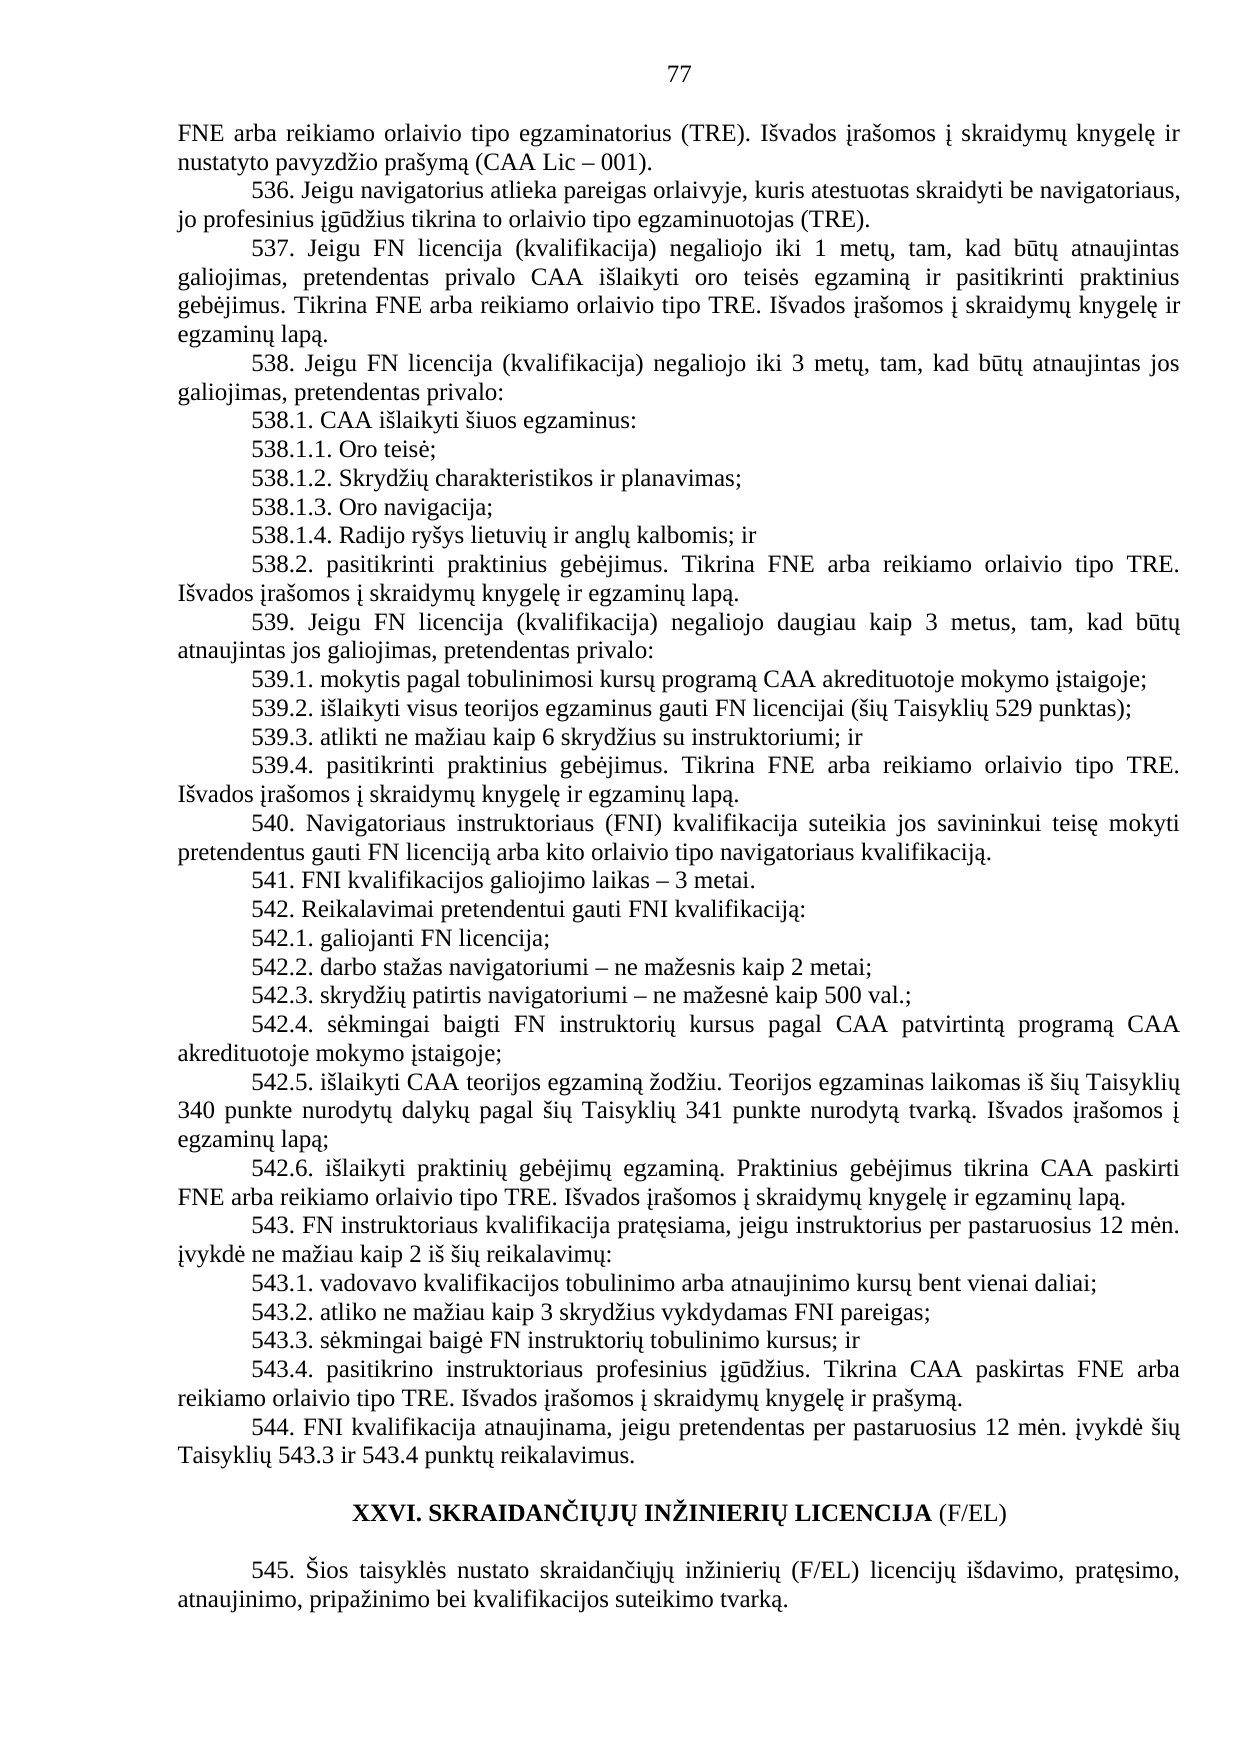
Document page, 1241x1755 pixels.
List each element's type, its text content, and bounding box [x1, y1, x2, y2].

text 542.4. sėkmingai baigti FN instruktorių kursus pagal CAA patvirtintą programą CAA akredituotoje mokymo įstaigoje; [177, 1009, 1181, 1067]
text 542.3. skrydžių patirtis navigatoriumi – ne mažesnė kaip 500 val.; [177, 981, 1181, 1009]
text 538.2. pasitikrinti praktinius gebėjimus. Tikrina FNE arba reikiamo orlaivio tipo TRE. Išvados įrašomos į skraidymų knygelę ir egzaminų lapą. [177, 549, 1181, 607]
text FNE arba reikiamo orlaivio tipo egzaminatorius (TRE). Išvados įrašomos į skraidymų knygelę ir nustatyto pavyzdžio prašymą (CAA Lic – 001). [177, 118, 1181, 176]
text 540. Navigatoriaus instruktoriaus (FNI) kvalifikacija suteikia jos savininkui teisę mokyti pretendentus gauti FN licenciją arba kito orlaivio tipo navigatoriaus kvalifikaciją. [177, 808, 1181, 866]
text 539.2. išlaikyti visus teorijos egzaminus gauti FN licencijai (šių Taisyklių 529 punktas); [177, 693, 1181, 722]
text 543.4. pasitikrino instruktoriaus profesinius įgūdžius. Tikrina CAA paskirtas FNE arba reikiamo orlaivio tipo TRE. Išvados įrašomos į skraidymų knygelę ir prašymą. [177, 1354, 1181, 1412]
text 538.1.2. Skrydžių charakteristikos ir planavimas; [177, 463, 1181, 492]
text 543. FN instruktoriaus kvalifikacija pratęsiama, jeigu instruktorius per pastaruosius 12 mėn. įvykdė ne mažiau kaip 2 iš šių reikalavimų: [177, 1211, 1181, 1268]
text 543.2. atliko ne mažiau kaip 3 skrydžius vykdydamas FNI pareigas; [177, 1297, 1181, 1326]
text 543.1. vadovavo kvalifikacijos tobulinimo arba atnaujinimo kursų bent vienai daliai; [177, 1268, 1181, 1297]
text 539. Jeigu FN licencija (kvalifikacija) negaliojo daugiau kaip 3 metus, tam, kad būtų atnaujintas jos galiojimas, pretendentas privalo: [177, 607, 1181, 664]
text 539.1. mokytis pagal tobulinimosi kursų programą CAA akredituotoje mokymo įstaigoje; [177, 664, 1181, 693]
text 538.1.3. Oro navigacija; [177, 492, 1181, 521]
text 536. Jeigu navigatorius atlieka pareigas orlaivyje, kuris atestuotas skraidyti be navigatoriaus, jo profesinius įgūdžius tikrina to orlaivio tipo egzaminuotojas (TRE). [177, 176, 1181, 233]
text 538.1.4. Radijo ryšys lietuvių ir anglų kalbomis; ir [177, 521, 1181, 549]
text 539.4. pasitikrinti praktinius gebėjimus. Tikrina FNE arba reikiamo orlaivio tipo TRE. Išvados įrašomos į skraidymų knygelę ir egzaminų lapą. [177, 751, 1181, 808]
text 538.1.1. Oro teisė; [177, 434, 1181, 463]
text 537. Jeigu FN licencija (kvalifikacija) negaliojo iki 1 metų, tam, kad būtų atnaujintas galiojimas, pretendentas privalo CAA išlaikyti oro teisės egzaminą ir pasitikrinti praktinius gebėjimus. Tikrina FNE arba reikiamo orlaivio tipo TRE. Išvados įrašomos į skraidymų knygelę ir egzaminų lapą. [177, 233, 1181, 348]
text 539.3. atlikti ne mažiau kaip 6 skrydžius su instruktoriumi; ir [177, 722, 1181, 751]
text 538. Jeigu FN licencija (kvalifikacija) negaliojo iki 3 metų, tam, kad būtų atnaujintas jos galiojimas, pretendentas privalo: [177, 348, 1181, 406]
text 542. Reikalavimai pretendentui gauti FNI kvalifikaciją: [177, 894, 1181, 923]
text 538.1. CAA išlaikyti šiuos egzaminus: [177, 406, 1181, 434]
text 542.5. išlaikyti CAA teorijos egzaminą žodžiu. Teorijos egzaminas laikomas iš šių Taisyklių 340 punkte nurodytų dalykų pagal šių Taisyklių 341 punkte nurodytą tvarką. Išvados įrašomos į egzaminų lapą; [177, 1067, 1181, 1153]
text 542.6. išlaikyti praktinių gebėjimų egzaminą. Praktinius gebėjimus tikrina CAA paskirti FNE arba reikiamo orlaivio tipo TRE. Išvados įrašomos į skraidymų knygelę ir egzaminų lapą. [177, 1153, 1181, 1211]
text 541. FNI kvalifikacijos galiojimo laikas – 3 metai. [177, 866, 1181, 894]
text 542.1. galiojanti FN licencija; [177, 923, 1181, 952]
text 544. FNI kvalifikacija atnaujinama, jeigu pretendentas per pastaruosius 12 mėn. įvykdė šių Taisyklių 543.3 ir 543.4 punktų reikalavimus. [177, 1412, 1181, 1469]
text 543.3. sėkmingai baigė FN instruktorių tobulinimo kursus; ir [177, 1326, 1181, 1354]
text XXVI. SKRAIDANČIŲJŲ INŽINIERIŲ LICENCIJA (F/EL) [177, 1498, 1181, 1527]
text 542.2. darbo stažas navigatoriumi – ne mažesnis kaip 2 metai; [177, 952, 1181, 981]
text 545. Šios taisyklės nustato skraidančiųjų inžinierių (F/EL) licencijų išdavimo, pratęsimo, atnaujinimo, pripažinimo bei kvalifikacijos suteikimo tvarką. [177, 1556, 1181, 1613]
